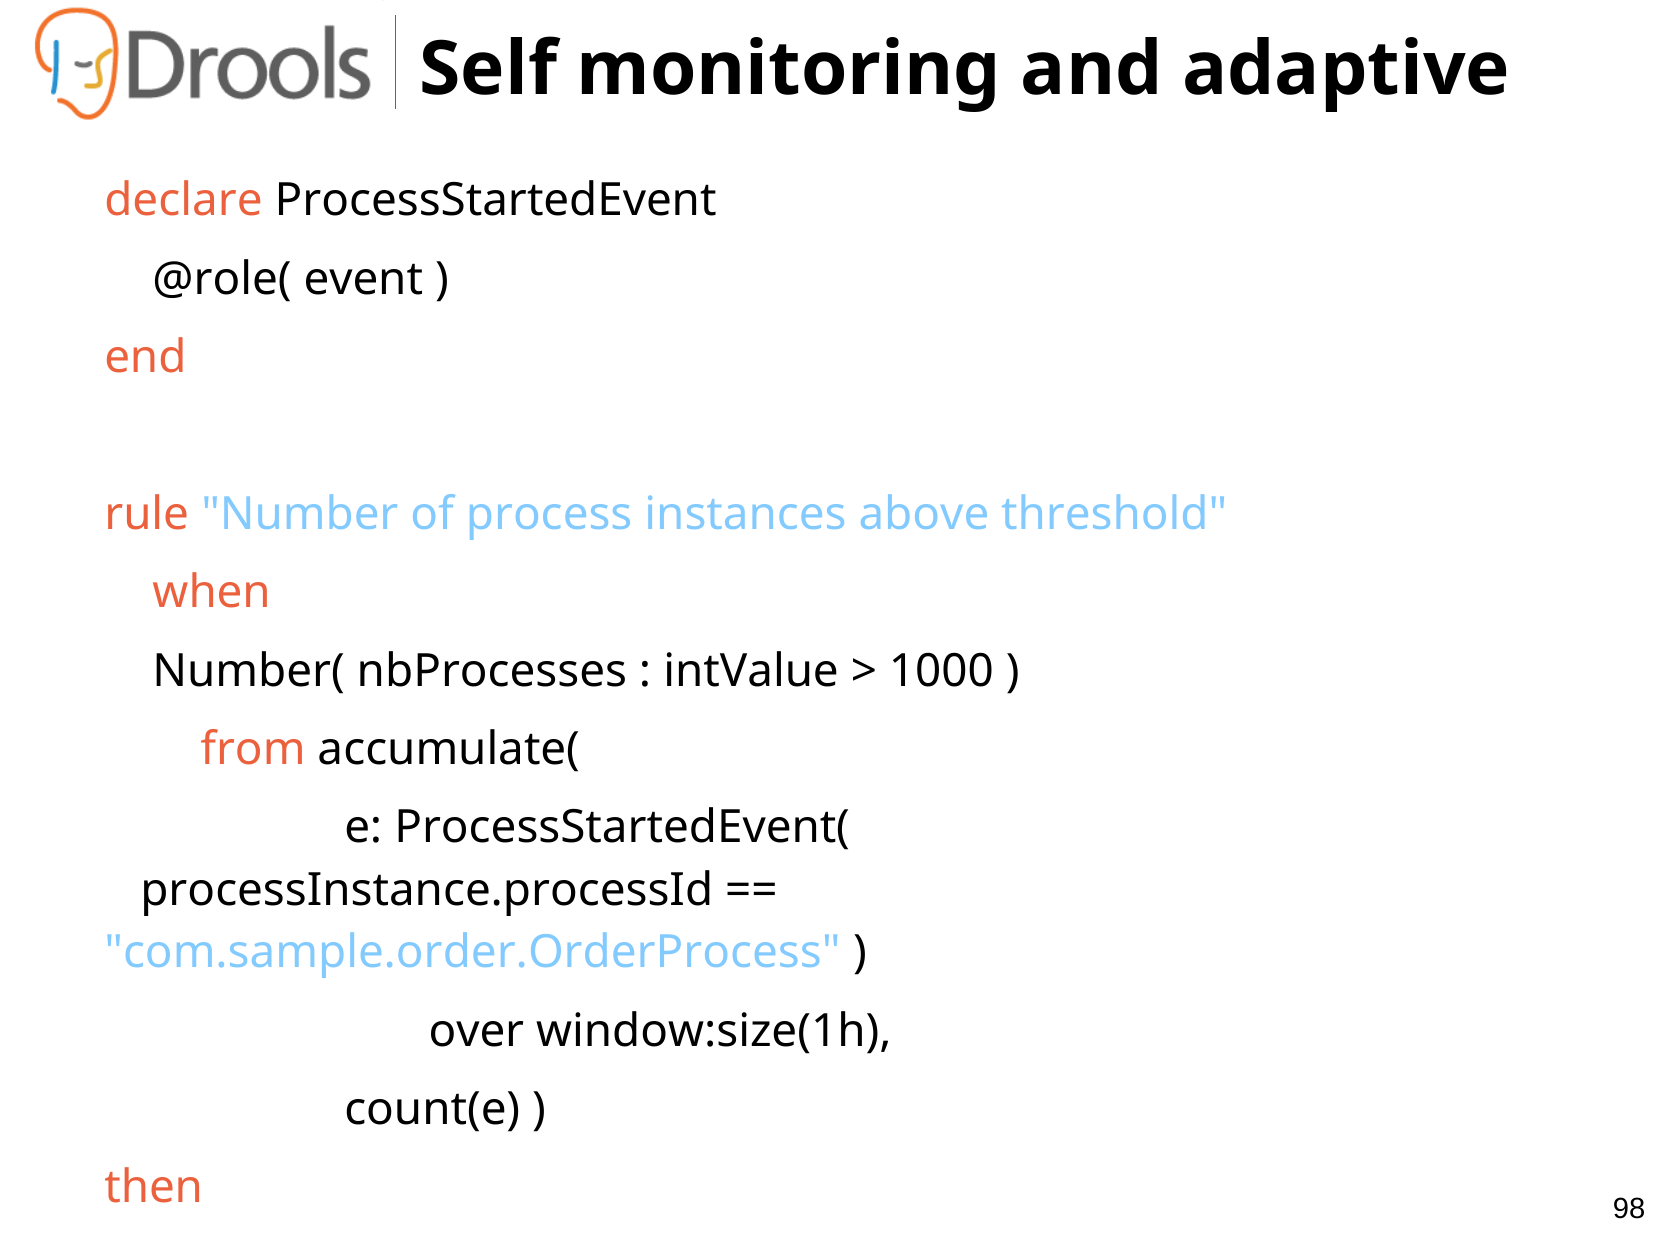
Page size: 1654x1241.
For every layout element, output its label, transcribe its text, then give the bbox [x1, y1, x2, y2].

list declare ProcessStartedEvent @role( event ) end rule "Number of process instances above threshold" when Number( nbProcesses : intValue > 1000 ) from accumulate( e: ProcessStartedEvent( processInstance.processId == "com.sample.order.OrderProcess" ) over window:size(1h), count(e) ) then System.err.println( "WARNING: Nb of order processes in the last hour > 1000: " + nbProcesses ); end [104, 166, 1517, 1190]
title Self monitoring and adaptive [419, 12, 1630, 118]
picture [29, 0, 384, 126]
